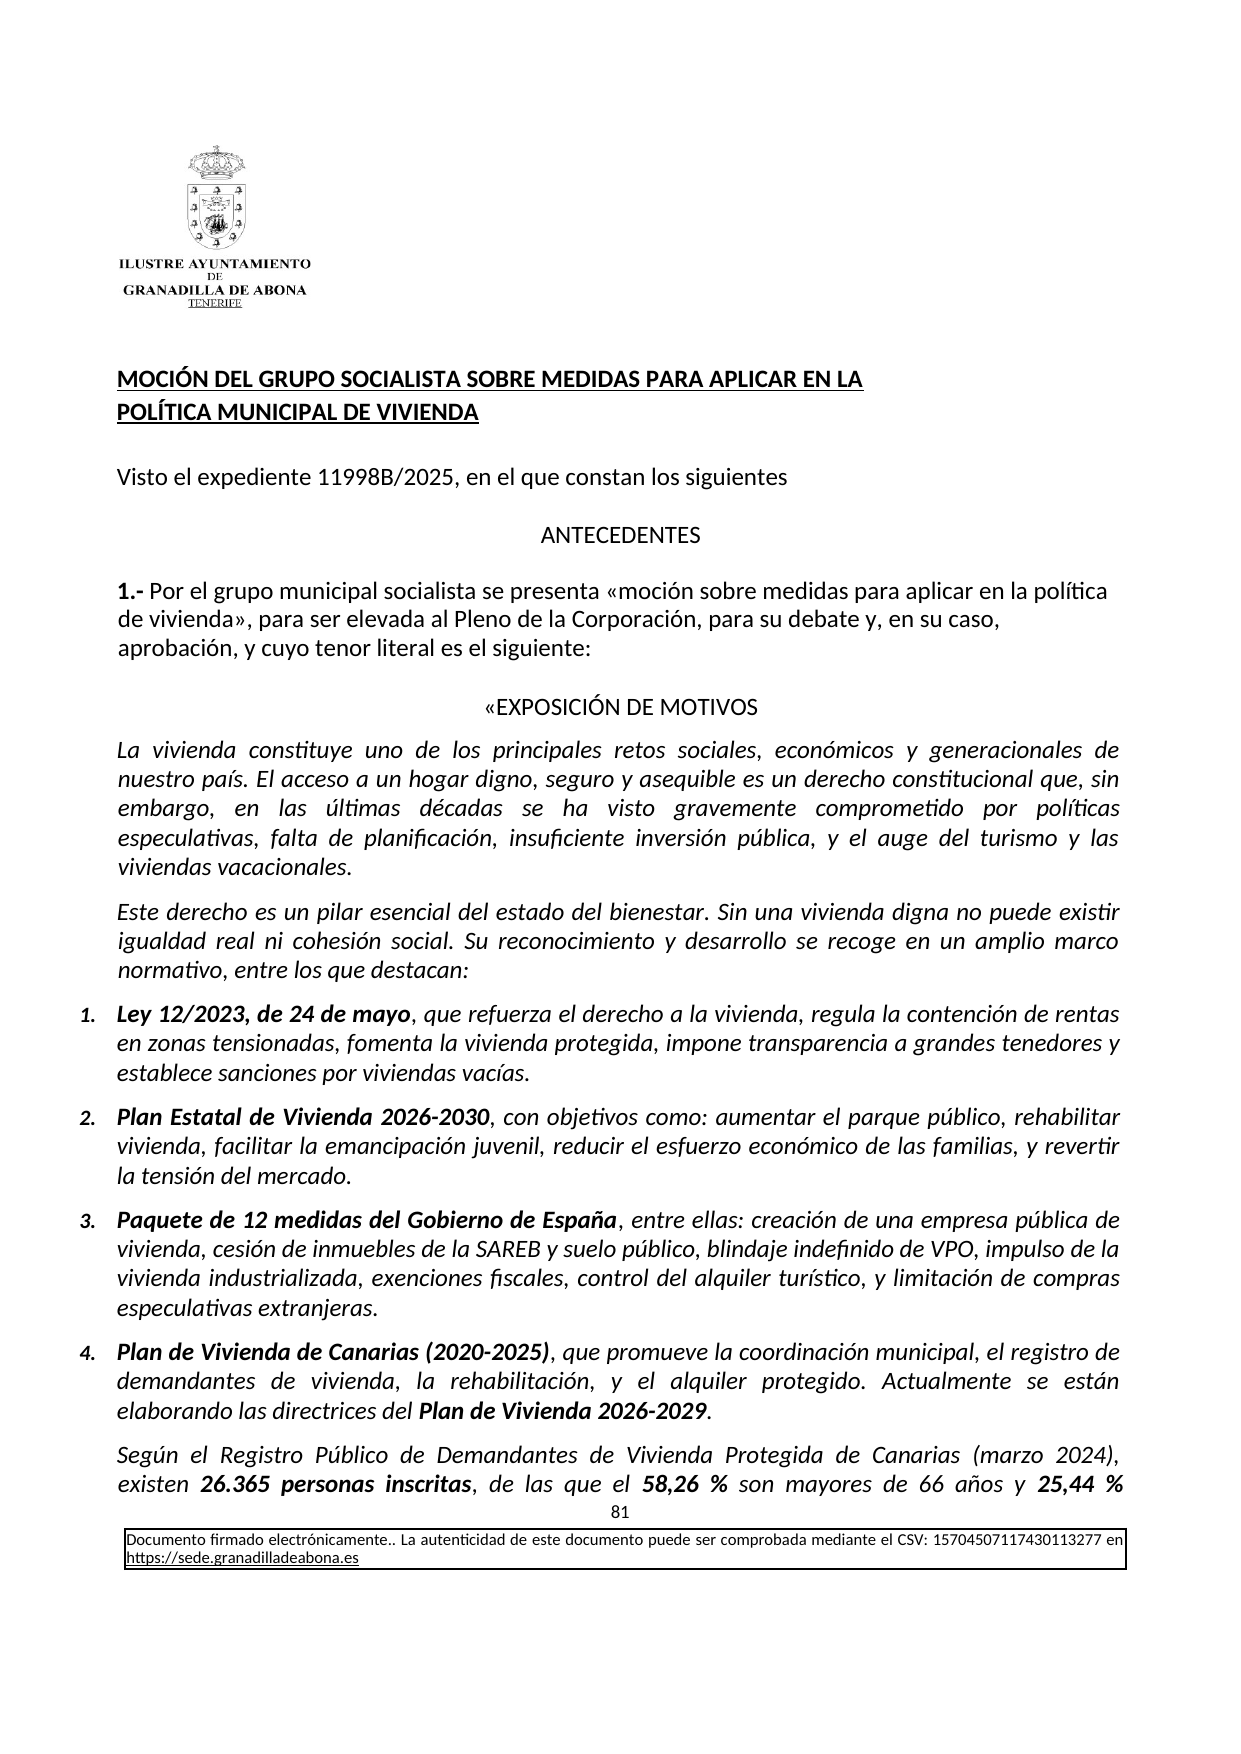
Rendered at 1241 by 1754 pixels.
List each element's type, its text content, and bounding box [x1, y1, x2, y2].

text La vivienda constituye uno de los principales retos sociales, económicos y generacionales de nuestro país. El acceso a un hogar digno, seguro y asequible es un derecho constitucional que, sin embargo, en las últimas décadas se ha visto gravemente comprometido por políticas especulativas, falta de planificación, insuficiente inversión pública, y el auge del turismo y las viviendas vacacionales. [117, 735, 1124, 882]
text POLÍTICA MUNICIPAL DE VIVIENDA [117, 396, 1124, 427]
text Visto el expediente 11998B/2025, en el que constan los siguientes [117, 462, 1124, 491]
list Ley 12/2023, de 24 de mayo, que refuerza el derecho a la vivienda, regula la contención de rentas en zonas tensionadas, fomenta la vivienda protegida, impone transparencia a grandes tenedores y establece sanciones por viviendas vacías. [79, 999, 1124, 1087]
subtitle ANTECEDENTES [124, 519, 1117, 549]
text Este derecho es un pilar esencial del estado del bienestar. Sin una vivienda digna no puede existir igualdad real ni cohesión social. Su reconocimiento y desarrollo se recoge en un amplio marco normativo, entre los que destacan: [117, 897, 1124, 985]
subtitle «EXPOSICIÓN DE MOTIVOS [124, 691, 1117, 722]
text Según el Registro Público de Demandantes de Vivienda Protegida de Canarias (marzo 2024), existen 26.365 personas inscritas, de las que el 58,26 % son mayores de 66 años y 25,44 % [117, 1440, 1124, 1499]
text 1.- Por el grupo municipal socialista se presenta «moción sobre medidas para aplicar en la política de vivienda», para ser elevada al Pleno de la Corporación, para su debate y, en su caso, aprobación, y cuyo tenor literal es el siguiente: [117, 576, 1126, 662]
list Plan Estatal de Vivienda 2026-2030, con objetivos como: aumentar el parque público, rehabilitar vivienda, facilitar la emancipación juvenil, reducir el esfuerzo económico de las familias, y revertir la tensión del mercado. [79, 1102, 1124, 1190]
list Paquete de 12 medidas del Gobierno de España, entre ellas: creación de una empresa pública de vivienda, cesión de inmuebles de la SAREB y suelo público, blindaje indefinido de VPO, impulso de la vivienda industrializada, exenciones fiscales, control del alquiler turístico, y limitación de compras especulativas extranjeras. [79, 1205, 1124, 1322]
list Plan de Vivienda de Canarias (2020-2025), que promueve la coordinación municipal, el registro de demandantes de vivienda, la rehabilitación, y el alquiler protegido. Actualmente se están elaborando las directrices del Plan de Vivienda 2026-2029. [79, 1337, 1124, 1425]
text MOCIÓN DEL GRUPO SOCIALISTA SOBRE MEDIDAS PARA APLICAR EN LA [117, 364, 1124, 394]
